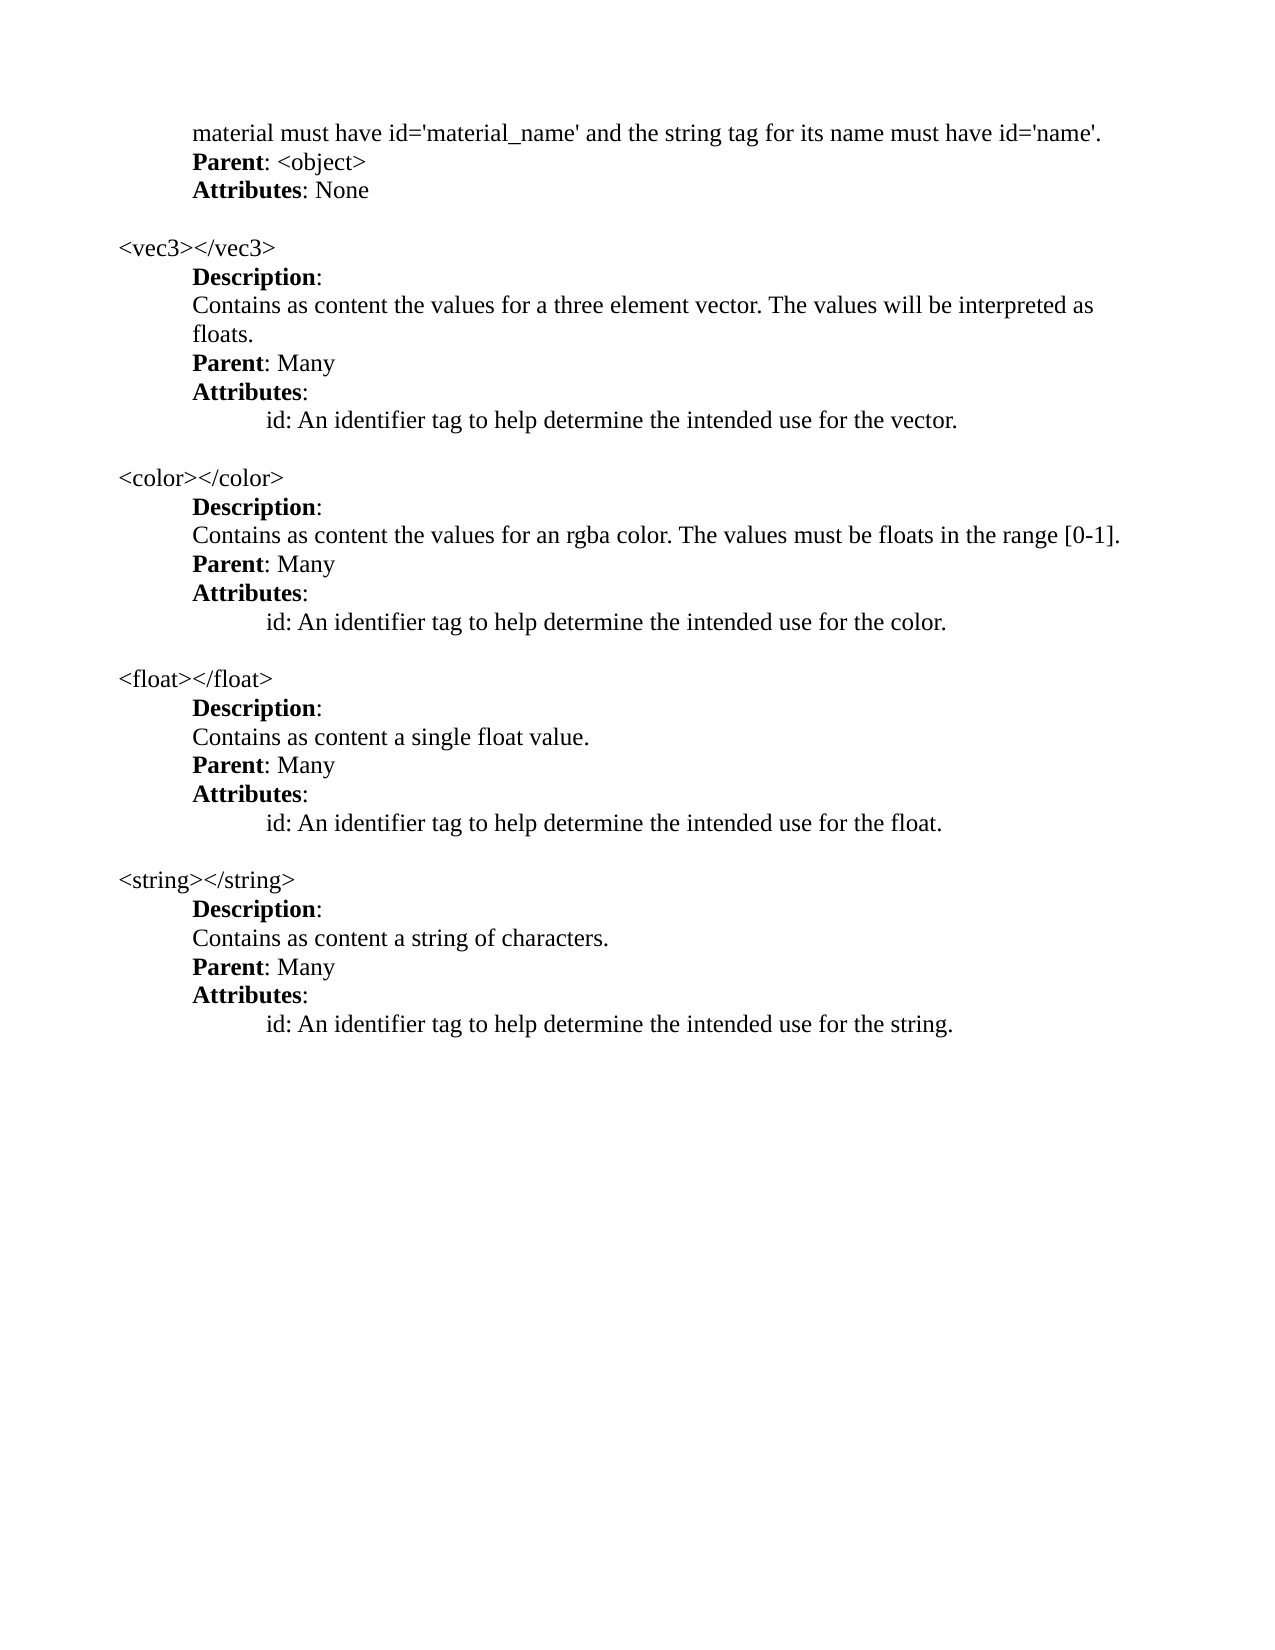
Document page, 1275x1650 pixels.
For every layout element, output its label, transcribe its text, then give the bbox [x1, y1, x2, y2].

text id: An identifier tag to help determine the intended use for the float. [118, 808, 1157, 837]
text <vec3></vec3> [118, 233, 1157, 262]
text Description: [118, 894, 1157, 923]
text Attributes: [118, 377, 1157, 406]
text Description: [118, 492, 1157, 521]
text <color></color> [118, 463, 1157, 492]
text id: An identifier tag to help determine the intended use for the vector. [118, 406, 1157, 434]
text id: An identifier tag to help determine the intended use for the string. [118, 1009, 1157, 1038]
text Attributes: [118, 578, 1157, 607]
text <float></float> [118, 664, 1157, 693]
text Parent: Many [118, 952, 1157, 981]
text Contains as content the values for a three element vector. The values will be interpreted as floats. [118, 291, 1157, 348]
text Parent: Many [118, 751, 1157, 779]
text id: An identifier tag to help determine the intended use for the color. [118, 607, 1157, 636]
text <string></string> [118, 866, 1157, 894]
text Contains as content the values for an rgba color. The values must be floats in the range [0-1]. [118, 521, 1157, 549]
text Attributes: [118, 981, 1157, 1009]
text Parent: Many [118, 348, 1157, 377]
text Description: [118, 262, 1157, 291]
text Attributes: None [118, 176, 1157, 204]
text Parent: <object> [118, 147, 1157, 176]
text Contains as content a string of characters. [118, 923, 1157, 952]
text material must have id='material_name' and the string tag for its name must have id='name'. [118, 118, 1157, 147]
text Contains as content a single float value. [118, 722, 1157, 751]
text Description: [118, 693, 1157, 722]
text Parent: Many [118, 549, 1157, 578]
text Attributes: [118, 779, 1157, 808]
